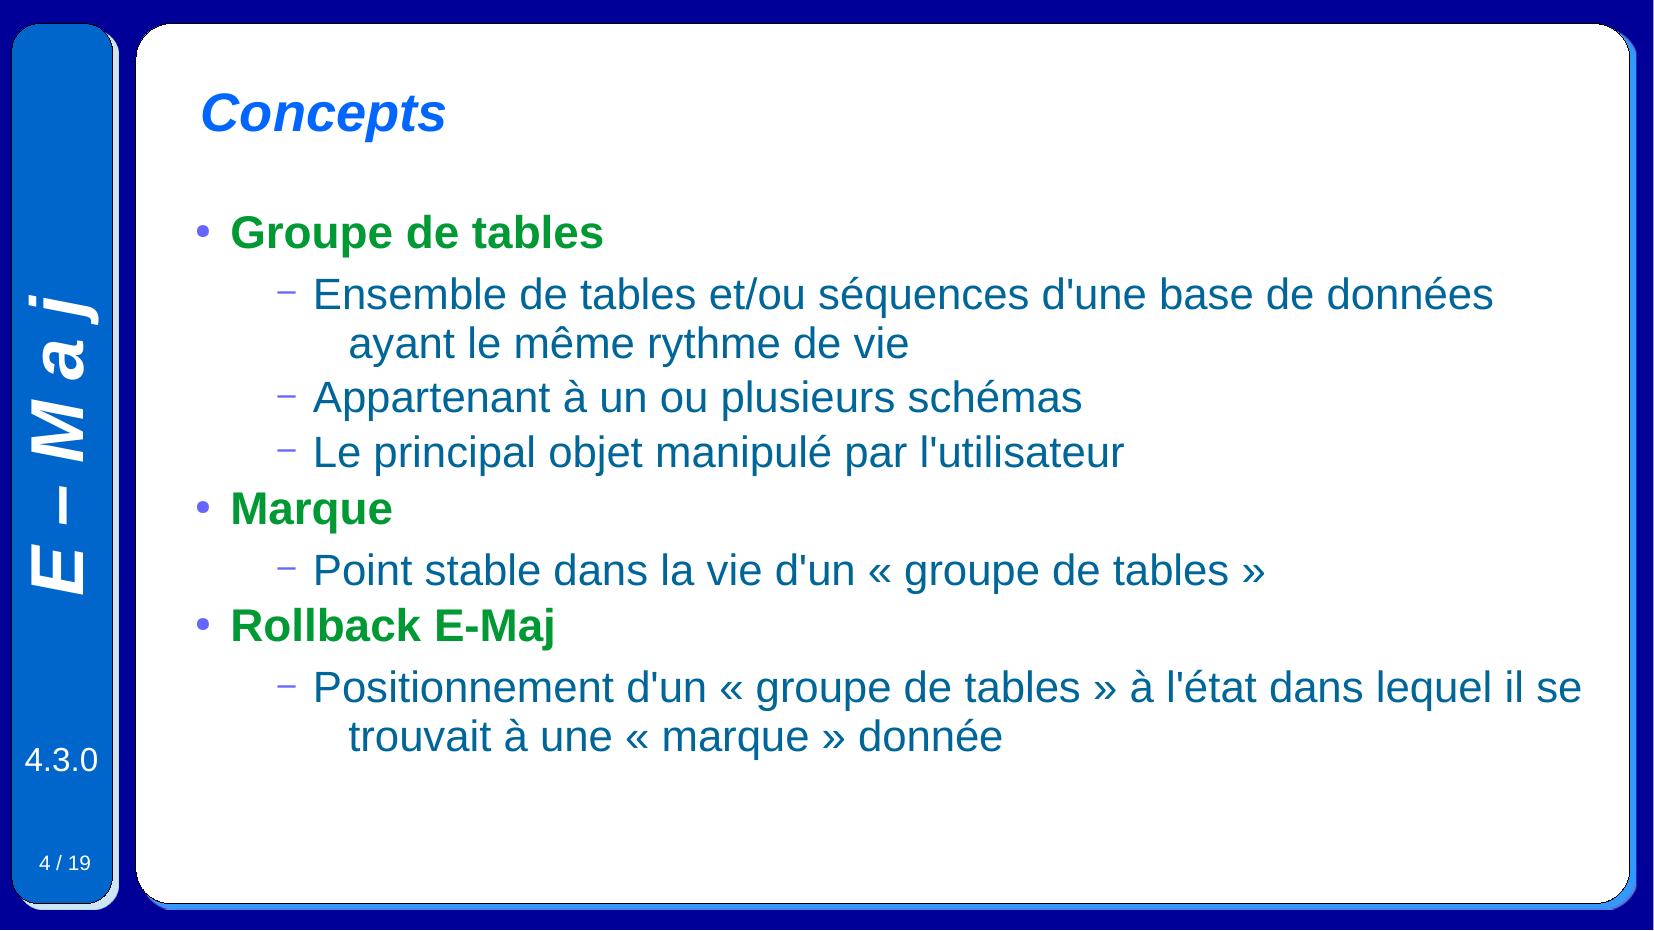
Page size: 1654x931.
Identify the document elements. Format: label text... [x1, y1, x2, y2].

list Groupe de tables Ensemble de tables et/ou séquences d'une base de données ayant le même rythme de vie Appartenant à un ou plusieurs schémas Le principal objet manipulé par l'utilisateur Marque Point stable dans la vie d'un « groupe de tables » Rollback E-Maj Positionnement d'un « groupe de tables » à l'état dans lequel il se trouvait à une « marque » donnée [177, 206, 1587, 875]
title Concepts [200, 34, 1575, 191]
